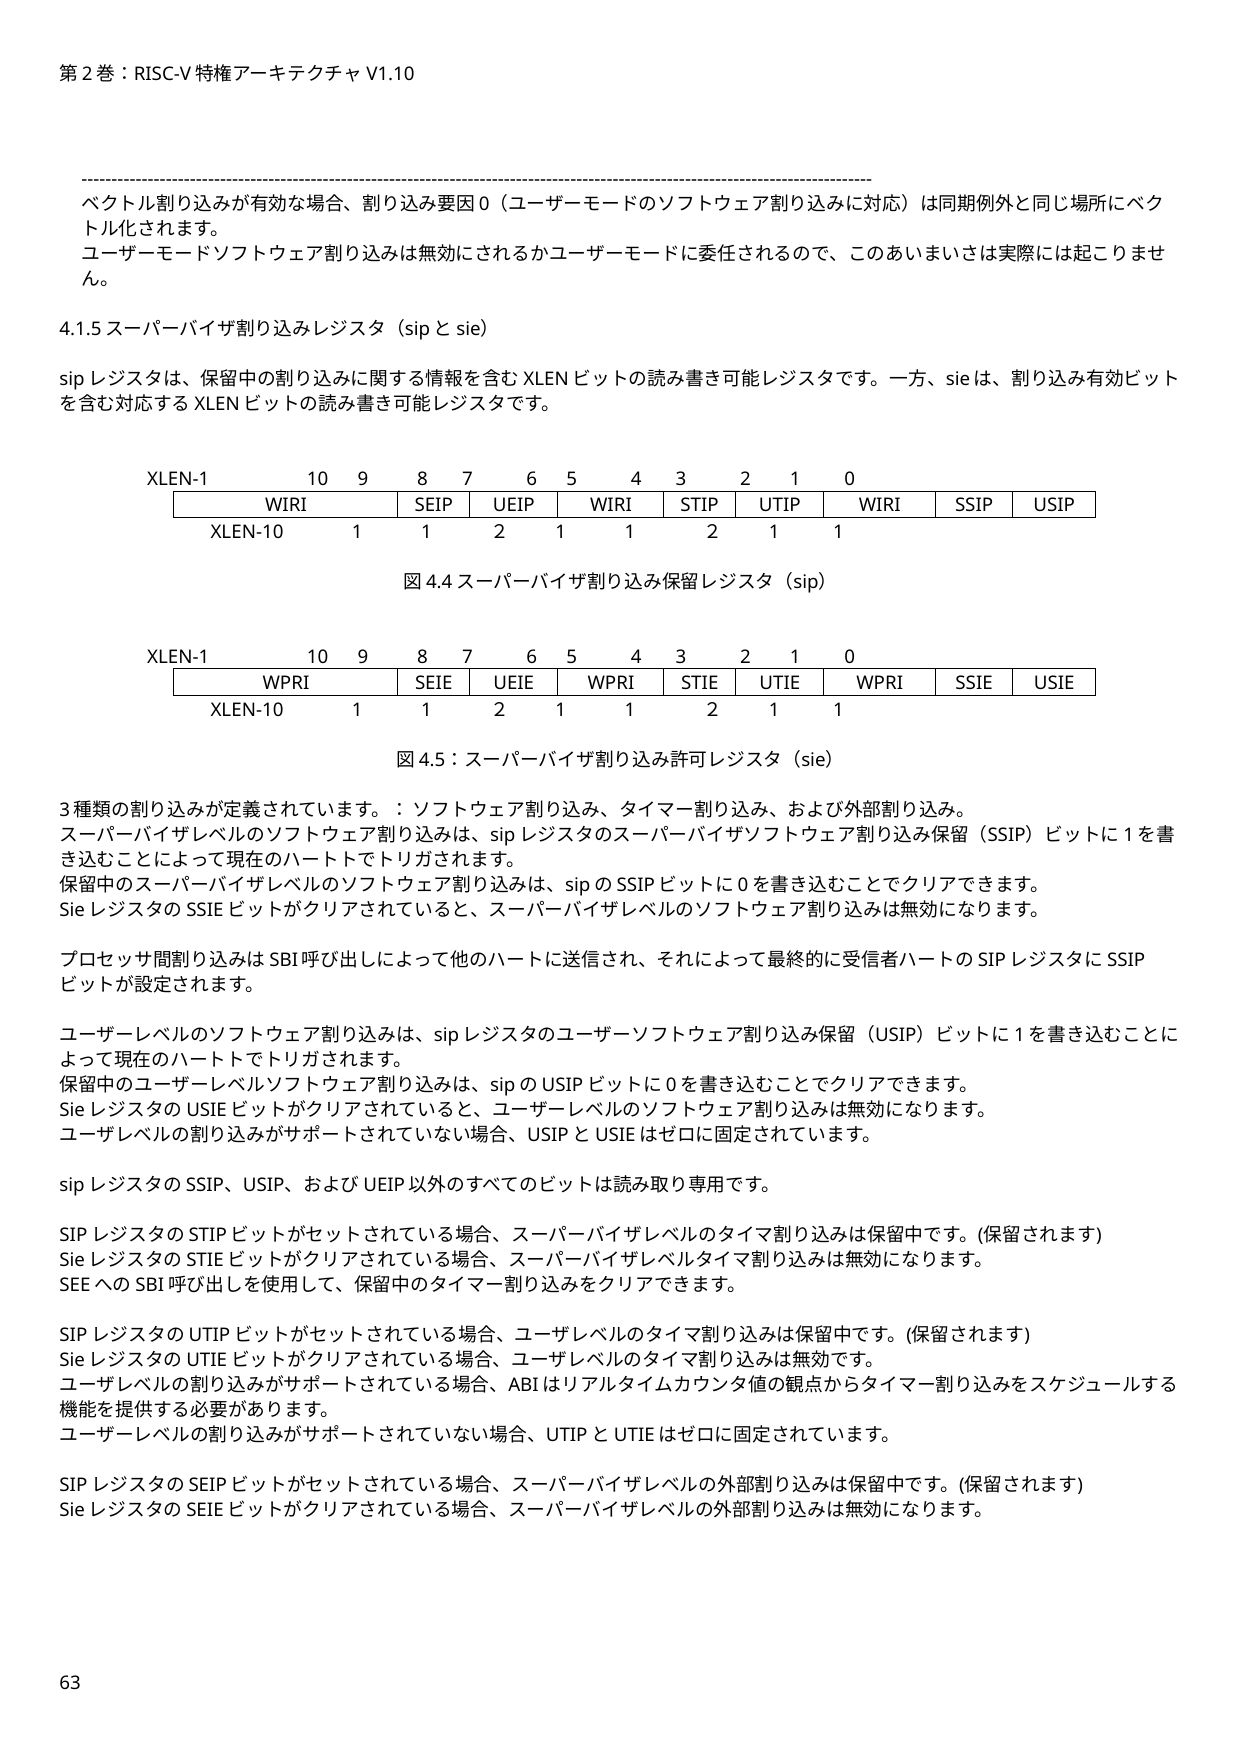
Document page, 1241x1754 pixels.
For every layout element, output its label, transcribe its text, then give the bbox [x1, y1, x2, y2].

text SieレジスタのUTIEビットがクリアされている場合、ユーザレベルのタイマ割り込みは無効です。 [59, 1346, 1181, 1371]
table_header USIE [1013, 669, 1095, 695]
text 図4.4スーパーバイザ割り込み保留レジスタ（sip） [59, 568, 1181, 593]
table_header WIRI [174, 492, 397, 517]
table_header SEIP [398, 492, 469, 517]
text スーパーバイザレベルのソフトウェア割り込みは、sipレジスタのスーパーバイザソフトウェア割り込み保留（SSIP）ビットに1を書き込むことによって現在のハートトでトリガされます。 [59, 821, 1181, 871]
text ユーザーモードソフトウェア割り込みは無効にされるかユーザーモードに委任されるので、このあいまいさは実際には起こりません。 [81, 241, 1181, 291]
text SieレジスタのUSIEビットがクリアされていると、ユーザーレベルのソフトウェア割り込みは無効になります。 [59, 1096, 1181, 1121]
text ユーザレベルの割り込みがサポートされていない場合、USIPとUSIEはゼロに固定されています。 [59, 1121, 1181, 1146]
table_header WIRI [558, 492, 663, 517]
table_header USIP [1013, 492, 1095, 517]
text ベクトル割り込みが有効な場合、割り込み要因0（ユーザーモードのソフトウェア割り込みに対応）は同期例外と同じ場所にベクトル化されます。 [81, 191, 1181, 241]
table_header WPRI [824, 669, 935, 695]
text ----------------------------------------------------------------------------------------------------------------------------------- [81, 166, 1181, 191]
table_header SEIE [398, 669, 469, 695]
text ユーザレベルの割り込みがサポートされている場合、ABIはリアルタイムカウンタ値の観点からタイマー割り込みをスケジュールする機能を提供する必要があります。 [59, 1371, 1181, 1421]
table_header WPRI [558, 669, 663, 695]
text 3種類の割り込みが定義されています。： ソフトウェア割り込み、タイマー割り込み、および外部割り込み。 [59, 796, 1181, 821]
table_header STIP [664, 492, 735, 517]
table_header SSIE [936, 669, 1012, 695]
text SieレジスタのSEIEビットがクリアされている場合、スーパーバイザレベルの外部割り込みは無効になります。 [59, 1496, 1181, 1521]
text SIPレジスタのSTIPビットがセットされている場合、スーパーバイザレベルのタイマ割り込みは保留中です。(保留されます) [59, 1221, 1181, 1246]
text 保留中のユーザーレベルソフトウェア割り込みは、sipのUSIPビットに0を書き込むことでクリアできます。 [59, 1071, 1181, 1096]
text 図4.5：スーパーバイザ割り込み許可レジスタ（sie） [59, 746, 1181, 771]
text sipレジスタは、保留中の割り込みに関する情報を含むXLENビットの読み書き可能レジスタです。一方、sieは、割り込み有効ビットを含む対応するXLENビットの読み書き可能レジスタです。 [59, 366, 1181, 416]
text SEEへのSBI呼び出しを使用して、保留中のタイマー割り込みをクリアできます。 [59, 1271, 1181, 1296]
text XLEN-1 10 9 8 7 6 5 4 3 2 1 0 [59, 643, 1181, 668]
text プロセッサ間割り込みはSBI呼び出しによって他のハートに送信され、それによって最終的に受信者ハートのSIPレジスタにSSIPビットが設定されます。 [59, 946, 1181, 996]
text 保留中のスーパーバイザレベルのソフトウェア割り込みは、sipのSSIPビットに0を書き込むことでクリアできます。 [59, 871, 1181, 896]
table_header UEIE [470, 669, 557, 695]
table_header UTIE [736, 669, 823, 695]
text ユーザーレベルの割り込みがサポートされていない場合、UTIPとUTIEはゼロに固定されています。 [59, 1421, 1181, 1446]
table_header STIE [664, 669, 735, 695]
text SieレジスタのSSIEビットがクリアされていると、スーパーバイザレベルのソフトウェア割り込みは無効になります。 [59, 896, 1181, 921]
table_header WIRI [824, 492, 935, 517]
table_header UTIP [736, 492, 823, 517]
table_header UEIP [470, 492, 557, 517]
text 4.1.5スーパーバイザ割り込みレジスタ（sipとsie） [59, 316, 1181, 341]
text SieレジスタのSTIEビットがクリアされている場合、スーパーバイザレベルタイマ割り込みは無効になります。 [59, 1246, 1181, 1271]
table_header WPRI [174, 669, 397, 695]
text XLEN-1 10 9 8 7 6 5 4 3 2 1 0 [59, 466, 1181, 491]
table_header SSIP [936, 492, 1012, 517]
text SIPレジスタのUTIPビットがセットされている場合、ユーザレベルのタイマ割り込みは保留中です。(保留されます) [59, 1321, 1181, 1346]
text XLEN-10 1 1 ２ 1 1 ２ 1 1 [59, 518, 1181, 543]
text sipレジスタのSSIP、USIP、およびUEIP以外のすべてのビットは読み取り専用です。 [59, 1171, 1181, 1196]
text SIPレジスタのSEIPビットがセットされている場合、スーパーバイザレベルの外部割り込みは保留中です。(保留されます) [59, 1471, 1181, 1496]
text XLEN-10 1 1 ２ 1 1 ２ 1 1 [59, 696, 1181, 721]
text ユーザーレベルのソフトウェア割り込みは、sipレジスタのユーザーソフトウェア割り込み保留（USIP）ビットに1を書き込むことによって現在のハートトでトリガされます。 [59, 1021, 1181, 1071]
